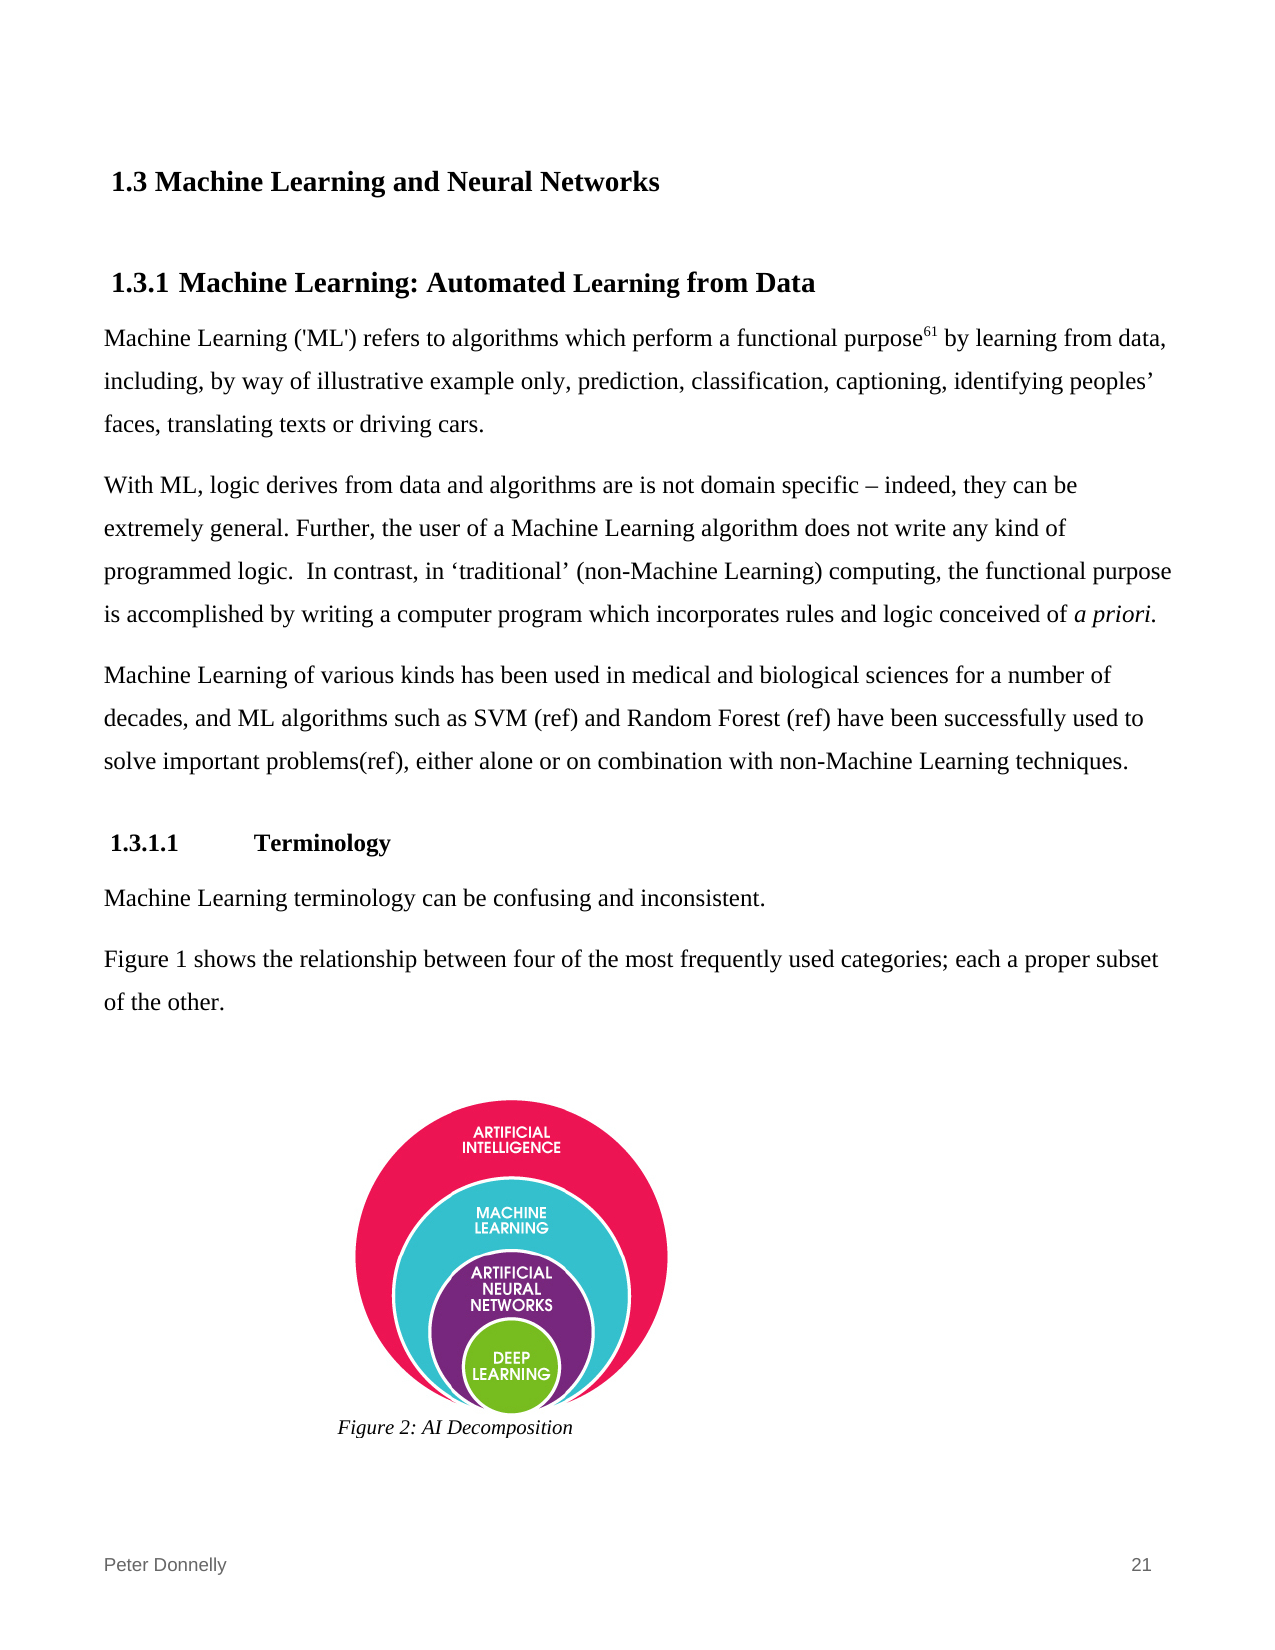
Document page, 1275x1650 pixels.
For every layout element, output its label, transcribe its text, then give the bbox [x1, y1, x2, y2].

text Machine Learning terminology can be confusing and inconsistent. [103, 883, 1181, 912]
picture [337, 1097, 679, 1415]
text With ML, logic derives from data and algorithms are is not domain specific – indeed, they can be extremely general. Further, the user of a Machine Learning algorithm does not write any kind of programmed logic. In contrast, in ‘traditional’ (non-Machine Learning) computing, the functional purpose is accomplished by writing a computer program which incorporates rules and logic conceived of a priori. [103, 470, 1181, 628]
text Machine Learning ('ML') refers to algorithms which perform a functional purpose by learning from data, including, by way of illustrative example only, prediction, classification, captioning, identifying peoples’ faces, translating texts or driving cars. [103, 323, 1181, 438]
text Figure 1 shows the relationship between four of the most frequently used categories; each a proper subset of the other. [103, 944, 1181, 1016]
subtitle Machine Learning and Neural Networks [103, 164, 1181, 198]
text Figure 2: AI Decomposition [337, 1415, 678, 1438]
subtitle Machine Learning: Automated Learning from Data [103, 266, 1181, 299]
subtitle Terminology [103, 828, 1181, 856]
text Machine Learning of various kinds has been used in medical and biological sciences for a number of decades, and ML algorithms such as SVM (ref) and Random Forest (ref) have been successfully used to solve important problems(ref), either alone or on combination with non-Machine Learning techniques. [103, 660, 1181, 775]
